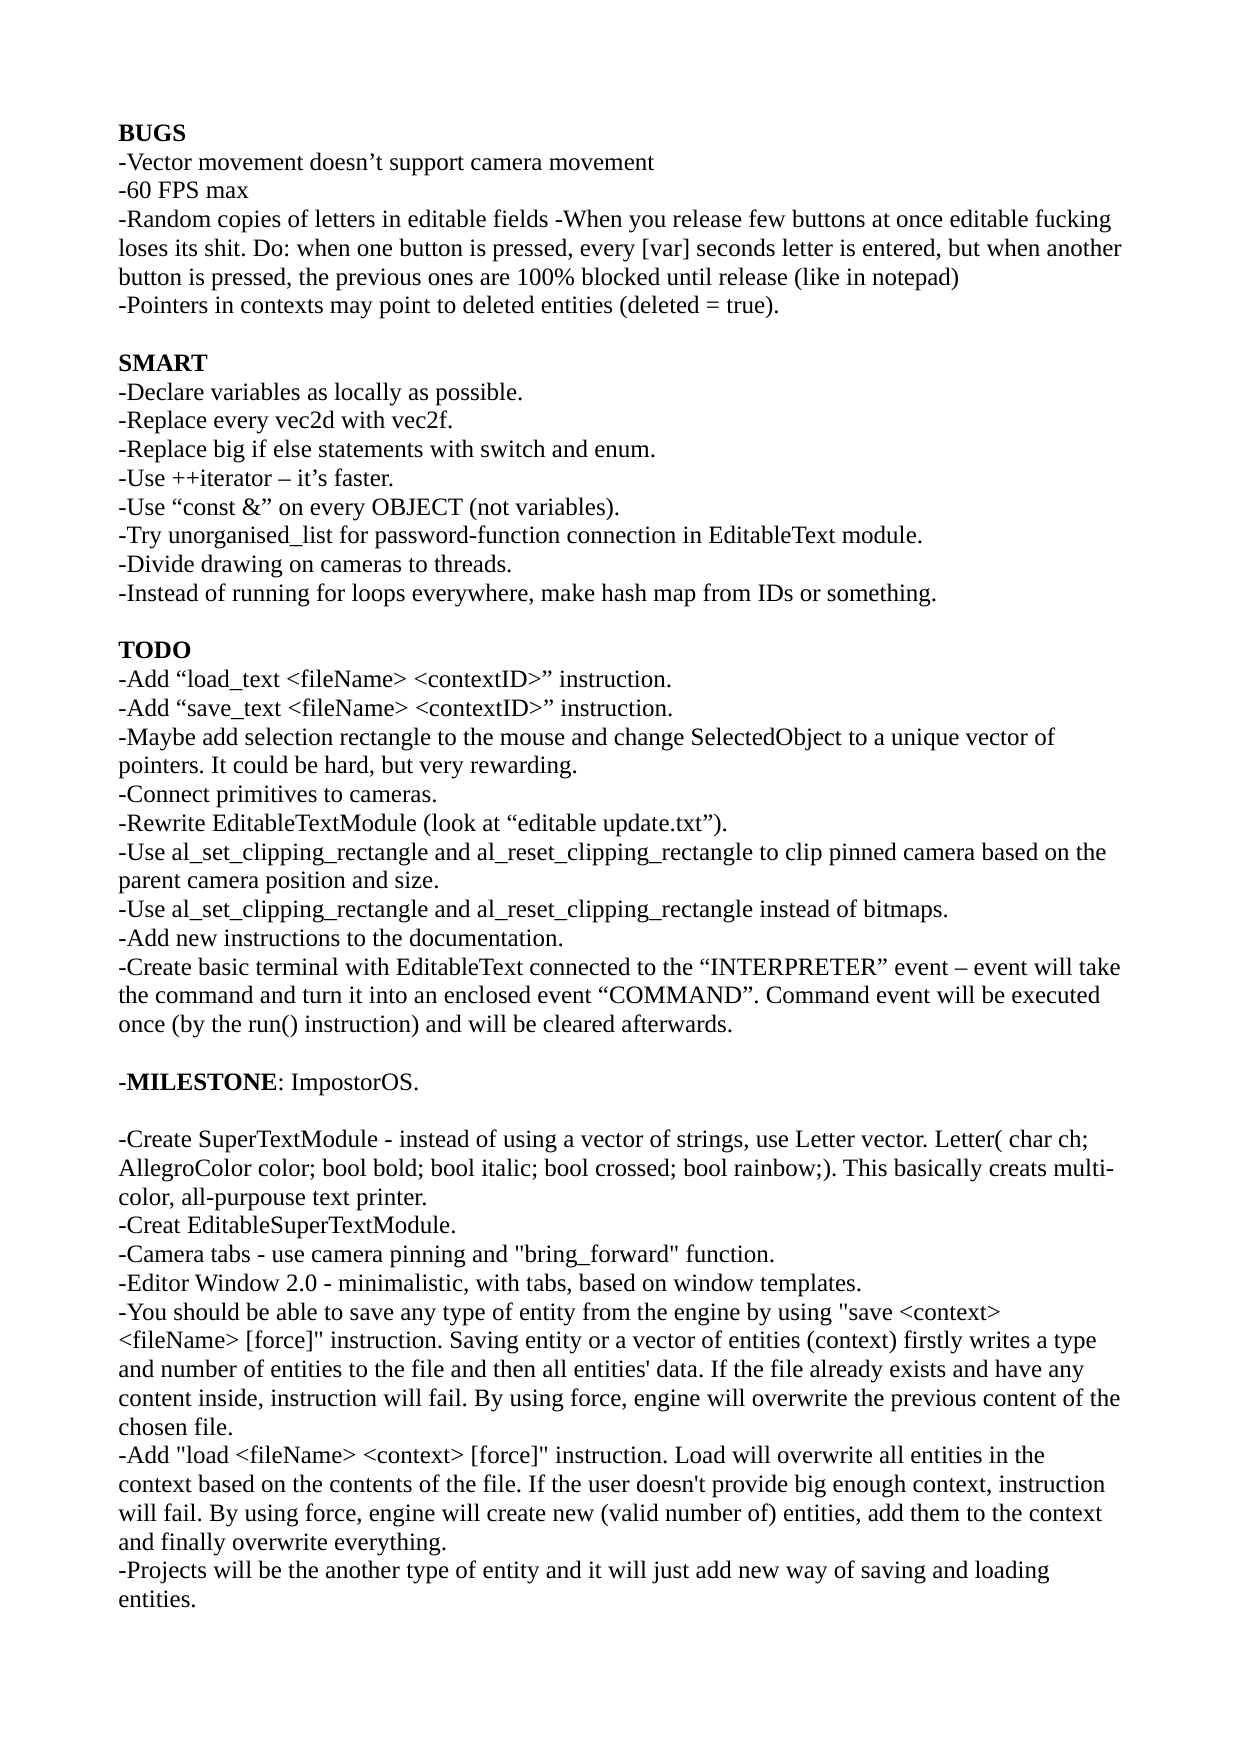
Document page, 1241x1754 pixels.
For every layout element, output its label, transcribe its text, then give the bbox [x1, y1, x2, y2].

text -Use al_set_clipping_rectangle and al_reset_clipping_rectangle instead of bitmaps. [118, 894, 1122, 923]
text -Connect primitives to cameras. [118, 779, 1122, 808]
text -Projects will be the another type of entity and it will just add new way of saving and loading entities. [118, 1556, 1122, 1613]
text -Camera tabs - use camera pinning and "bring_forward" function. [118, 1239, 1122, 1268]
text -MILESTONE: ImpostorOS. [118, 1067, 1122, 1096]
text -Pointers in contexts may point to deleted entities (deleted = true). [118, 291, 1122, 319]
text -Replace every vec2d with vec2f. [118, 406, 1122, 434]
text -Create basic terminal with EditableText connected to the “INTERPRETER” event – event will take the command and turn it into an enclosed event “COMMAND”. Command event will be executed once (by the run() instruction) and will be cleared afterwards. [118, 952, 1122, 1038]
text -Add "load <fileName> <context> [force]" instruction. Load will overwrite all entities in the context based on the contents of the file. If the user doesn't provide big enough context, instruction will fail. By using force, engine will create new (valid number of) entities, add them to the context and finally overwrite everything. [118, 1441, 1122, 1556]
text -Editor Window 2.0 - minimalistic, with tabs, based on window templates. [118, 1268, 1122, 1297]
text TODO [118, 636, 1122, 664]
text -Use “const &” on every OBJECT (not variables). [118, 492, 1122, 521]
text -Try unorganised_list for password-function connection in EditableText module. [118, 521, 1122, 549]
text -Instead of running for loops everywhere, make hash map from IDs or something. [118, 578, 1122, 607]
text SMART [118, 348, 1122, 377]
text -60 FPS max [118, 176, 1122, 204]
text -Use al_set_clipping_rectangle and al_reset_clipping_rectangle to clip pinned camera based on the parent camera position and size. [118, 837, 1122, 894]
text -Divide drawing on cameras to threads. [118, 549, 1122, 578]
text -Add new instructions to the documentation. [118, 923, 1122, 952]
text -Add “load_text <fileName> <contextID>” instruction. [118, 664, 1122, 693]
text -Create SuperTextModule - instead of using a vector of strings, use Letter vector. Letter( char ch; AllegroColor color; bool bold; bool italic; bool crossed; bool rainbow;). This basically creats multi-color, all-purpouse text printer. [118, 1124, 1122, 1211]
text BUGS [118, 118, 1122, 147]
text -Random copies of letters in editable fields -When you release few buttons at once editable fucking loses its shit. Do: when one button is pressed, every [var] seconds letter is entered, but when another button is pressed, the previous ones are 100% blocked until release (like in notepad) [118, 204, 1122, 291]
text -Maybe add selection rectangle to the mouse and change SelectedObject to a unique vector of pointers. It could be hard, but very rewarding. [118, 722, 1122, 779]
text -Add “save_text <fileName> <contextID>” instruction. [118, 693, 1122, 722]
text -Vector movement doesn’t support camera movement [118, 147, 1122, 176]
text -You should be able to save any type of entity from the engine by using "save <context> <fileName> [force]" instruction. Saving entity or a vector of entities (context) firstly writes a type and number of entities to the file and then all entities' data. If the file already exists and have any content inside, instruction will fail. By using force, engine will overwrite the previous content of the chosen file. [118, 1297, 1122, 1441]
text -Rewrite EditableTextModule (look at “editable update.txt”). [118, 808, 1122, 837]
text -Declare variables as locally as possible. [118, 377, 1122, 406]
text -Creat EditableSuperTextModule. [118, 1211, 1122, 1239]
text -Replace big if else statements with switch and enum. [118, 434, 1122, 463]
text -Use ++iterator – it’s faster. [118, 463, 1122, 492]
